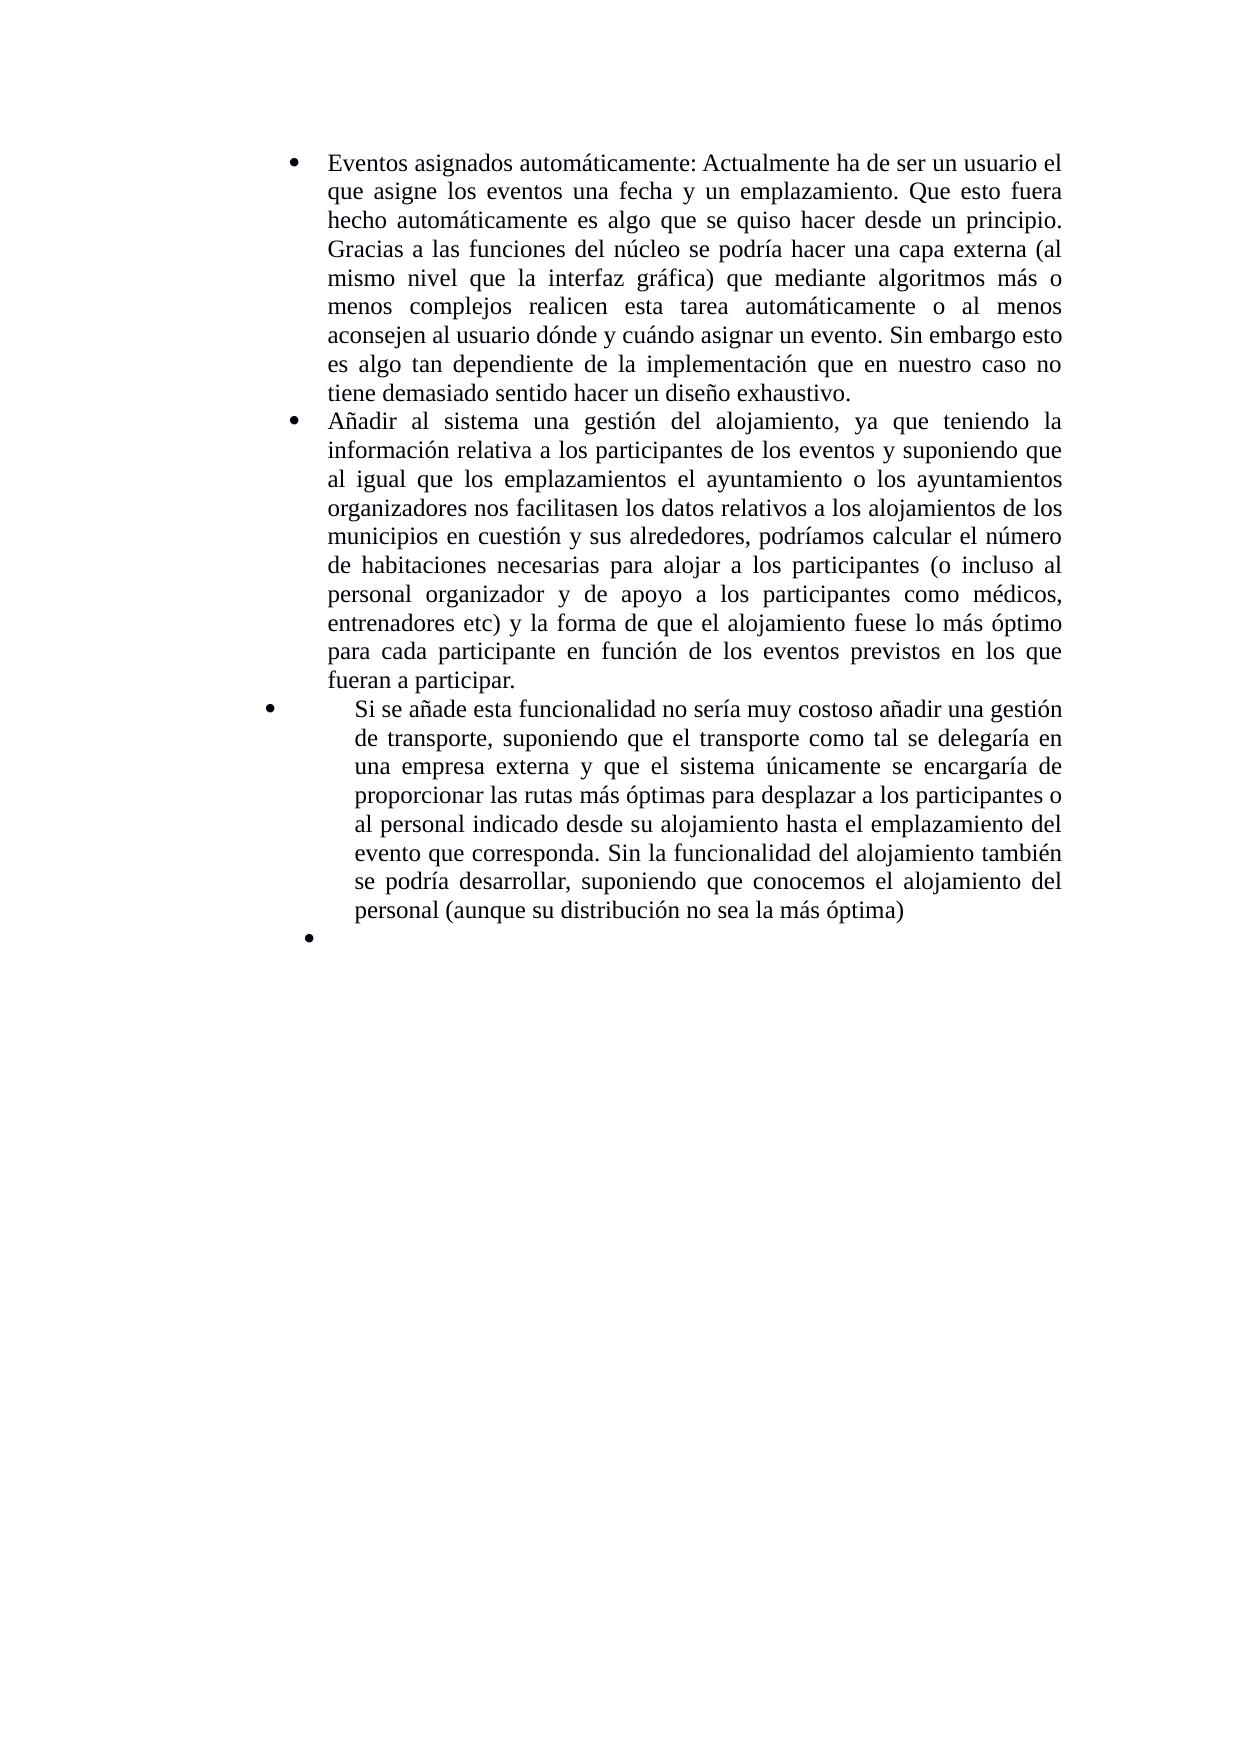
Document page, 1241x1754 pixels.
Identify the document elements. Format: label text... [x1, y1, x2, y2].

list Eventos asignados automáticamente: Actualmente ha de ser un usuario el que asigne los eventos una fecha y un emplazamiento. Que esto fuera hecho automáticamente es algo que se quiso hacer desde un principio. Gracias a las funciones del núcleo se podría hacer una capa externa (al mismo nivel que la interfaz gráfica) que mediante algoritmos más o menos complejos realicen esta tarea automáticamente o al menos aconsejen al usuario dónde y cuándo asignar un evento. Sin embargo esto es algo tan dependiente de la implementación que en nuestro caso no tiene demasiado sentido hacer un diseño exhaustivo. [290, 148, 1063, 406]
list Si se añade esta funcionalidad no sería muy costoso añadir una gestión de transporte, suponiendo que el transporte como tal se delegaría en una empresa externa y que el sistema únicamente se encargaría de proporcionar las rutas más óptimas para desplazar a los participantes o al personal indicado desde su alojamiento hasta el emplazamiento del evento que corresponda. Sin la funcionalidad del alojamiento también se podría desarrollar, suponiendo que conocemos el alojamiento del personal (aunque su distribución no sea la más óptima) [266, 694, 1063, 924]
list Añadir al sistema una gestión del alojamiento, ya que teniendo la información relativa a los participantes de los eventos y suponiendo que al igual que los emplazamientos el ayuntamiento o los ayuntamientos organizadores nos facilitasen los datos relativos a los alojamientos de los municipios en cuestión y sus alrededores, podríamos calcular el número de habitaciones necesarias para alojar a los participantes (o incluso al personal organizador y de apoyo a los participantes como médicos, entrenadores etc) y la forma de que el alojamiento fuese lo más óptimo para cada participante en función de los eventos previstos en los que fueran a participar. [290, 406, 1063, 694]
